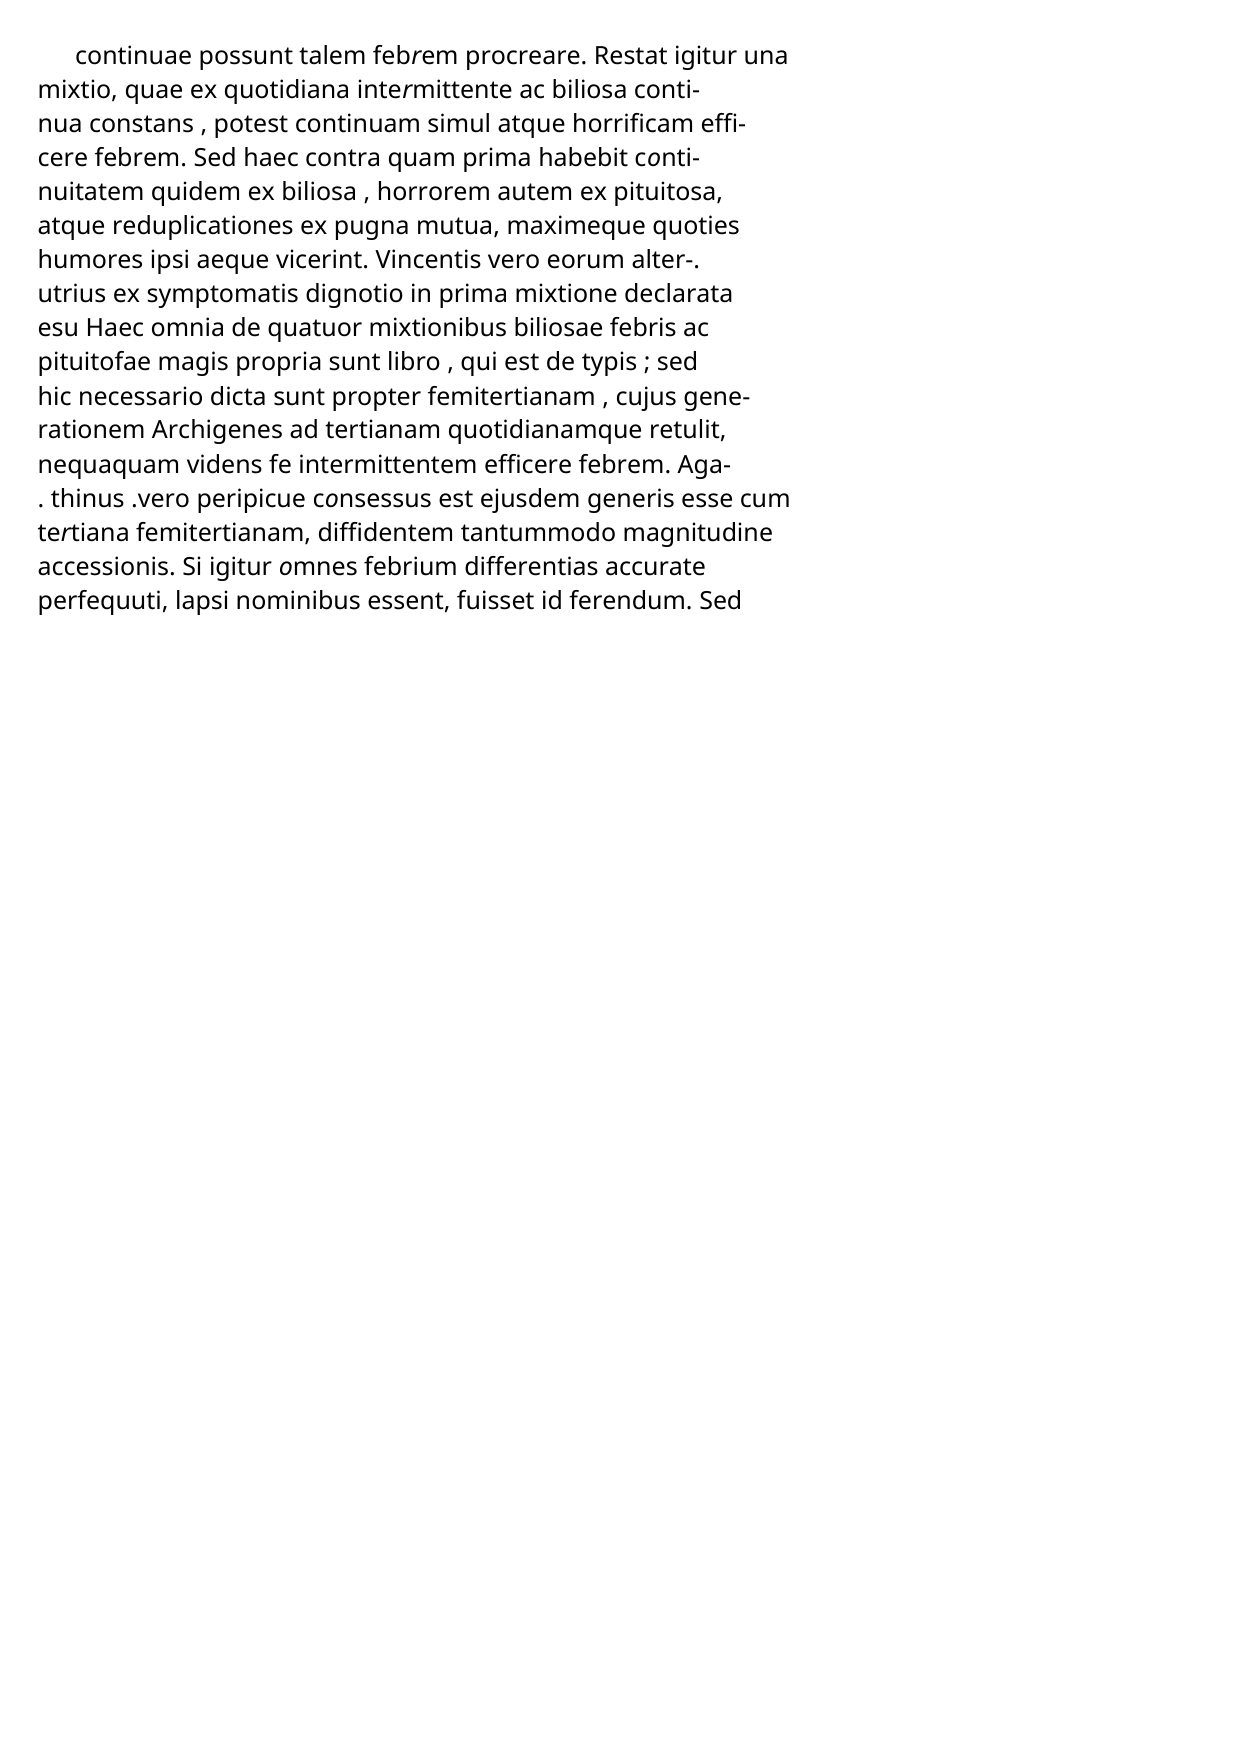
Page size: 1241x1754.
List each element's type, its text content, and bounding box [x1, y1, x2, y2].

text continuae possunt talem febrem procreare. Restat igitur una mixtio, quae ex quotidiana intermittente ac biliosa conti- nua constans , potest continuam simul atque horrificam effi- cere febrem. Sed haec contra quam prima habebit conti- nuitatem quidem ex biliosa , horrorem autem ex pituitosa, atque reduplicationes ex pugna mutua, maximeque quoties humores ipsi aeque vicerint. Vincentis vero eorum alter-. utrius ex symptomatis dignotio in prima mixtione declarata esu Haec omnia de quatuor mixtionibus biliosae febris ac pituitofae magis propria sunt libro , qui est de typis ; sed hic necessario dicta sunt propter femitertianam , cujus gene- rationem Archigenes ad tertianam quotidianamque retulit, nequaquam videns fe intermittentem efficere febrem. Aga- . thinus .vero peripicue consessus est ejusdem generis esse cum tertiana femitertianam, diffidentem tantummodo magnitudine accessionis. Si igitur omnes febrium differentias accurate perfequuti, lapsi nominibus essent, fuisset id ferendum. Sed [37, 37, 1203, 617]
